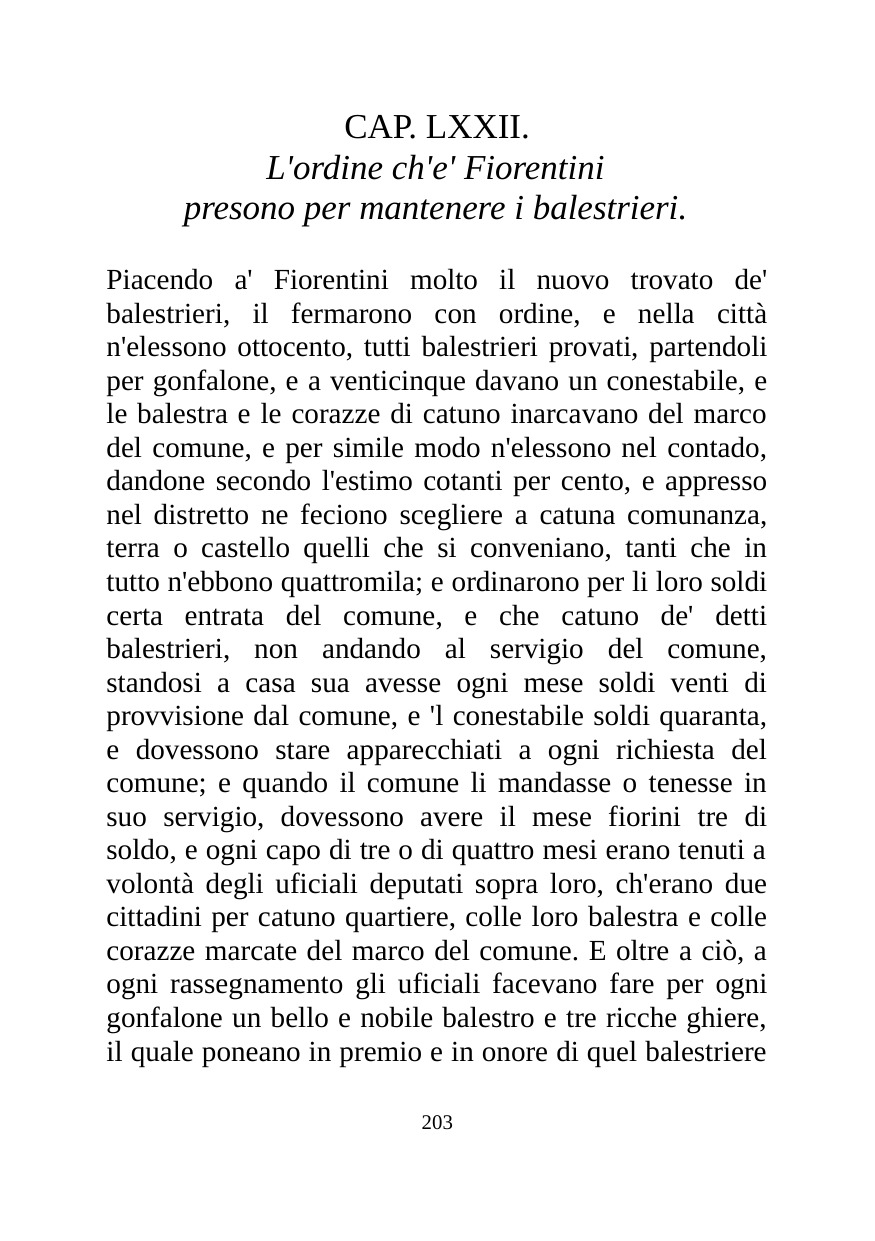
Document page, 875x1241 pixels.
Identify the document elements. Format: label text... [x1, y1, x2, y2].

subtitle CAP. LXXII. L'ordine ch'e' Fiorentini presono per mantenere i balestrieri. [106, 106, 768, 227]
text Piacendo a' Fiorentini molto il nuovo trovato de' balestrieri, il fermarono con ordine, e nella città n'elessono ottocento, tutti balestrieri provati, partendoli per gonfalone, e a venticinque davano un conestabile, e le balestra e le corazze di catuno inarcavano del marco del comune, e per simile modo n'elessono nel contado, dandone secondo l'estimo cotanti per cento, e appresso nel distretto ne feciono scegliere a catuna comunanza, terra o castello quelli che si conveniano, tanti che in tutto n'ebbono quattromila; e ordinarono per li loro soldi certa entrata del comune, e che catuno de' detti balestrieri, non andando al servigio del comune, standosi a casa sua avesse ogni mese soldi venti di provvisione dal comune, e 'l conestabile soldi quaranta, e dovessono stare apparecchiati a ogni richiesta del comune; e quando il comune li mandasse o tenesse in suo servigio, dovessono avere il mese fiorini tre di soldo, e ogni capo di tre o di quattro mesi erano tenuti a volontà degli uficiali deputati sopra loro, ch'erano due cittadini per catuno quartiere, colle loro balestra e colle corazze marcate del marco del comune. E oltre a ciò, a ogni rassegnamento gli uficiali facevano fare per ogni gonfalone un bello e nobile balestro e tre ricche ghiere, il quale poneano in premio e in onore di quel balestriere [106, 262, 768, 1067]
